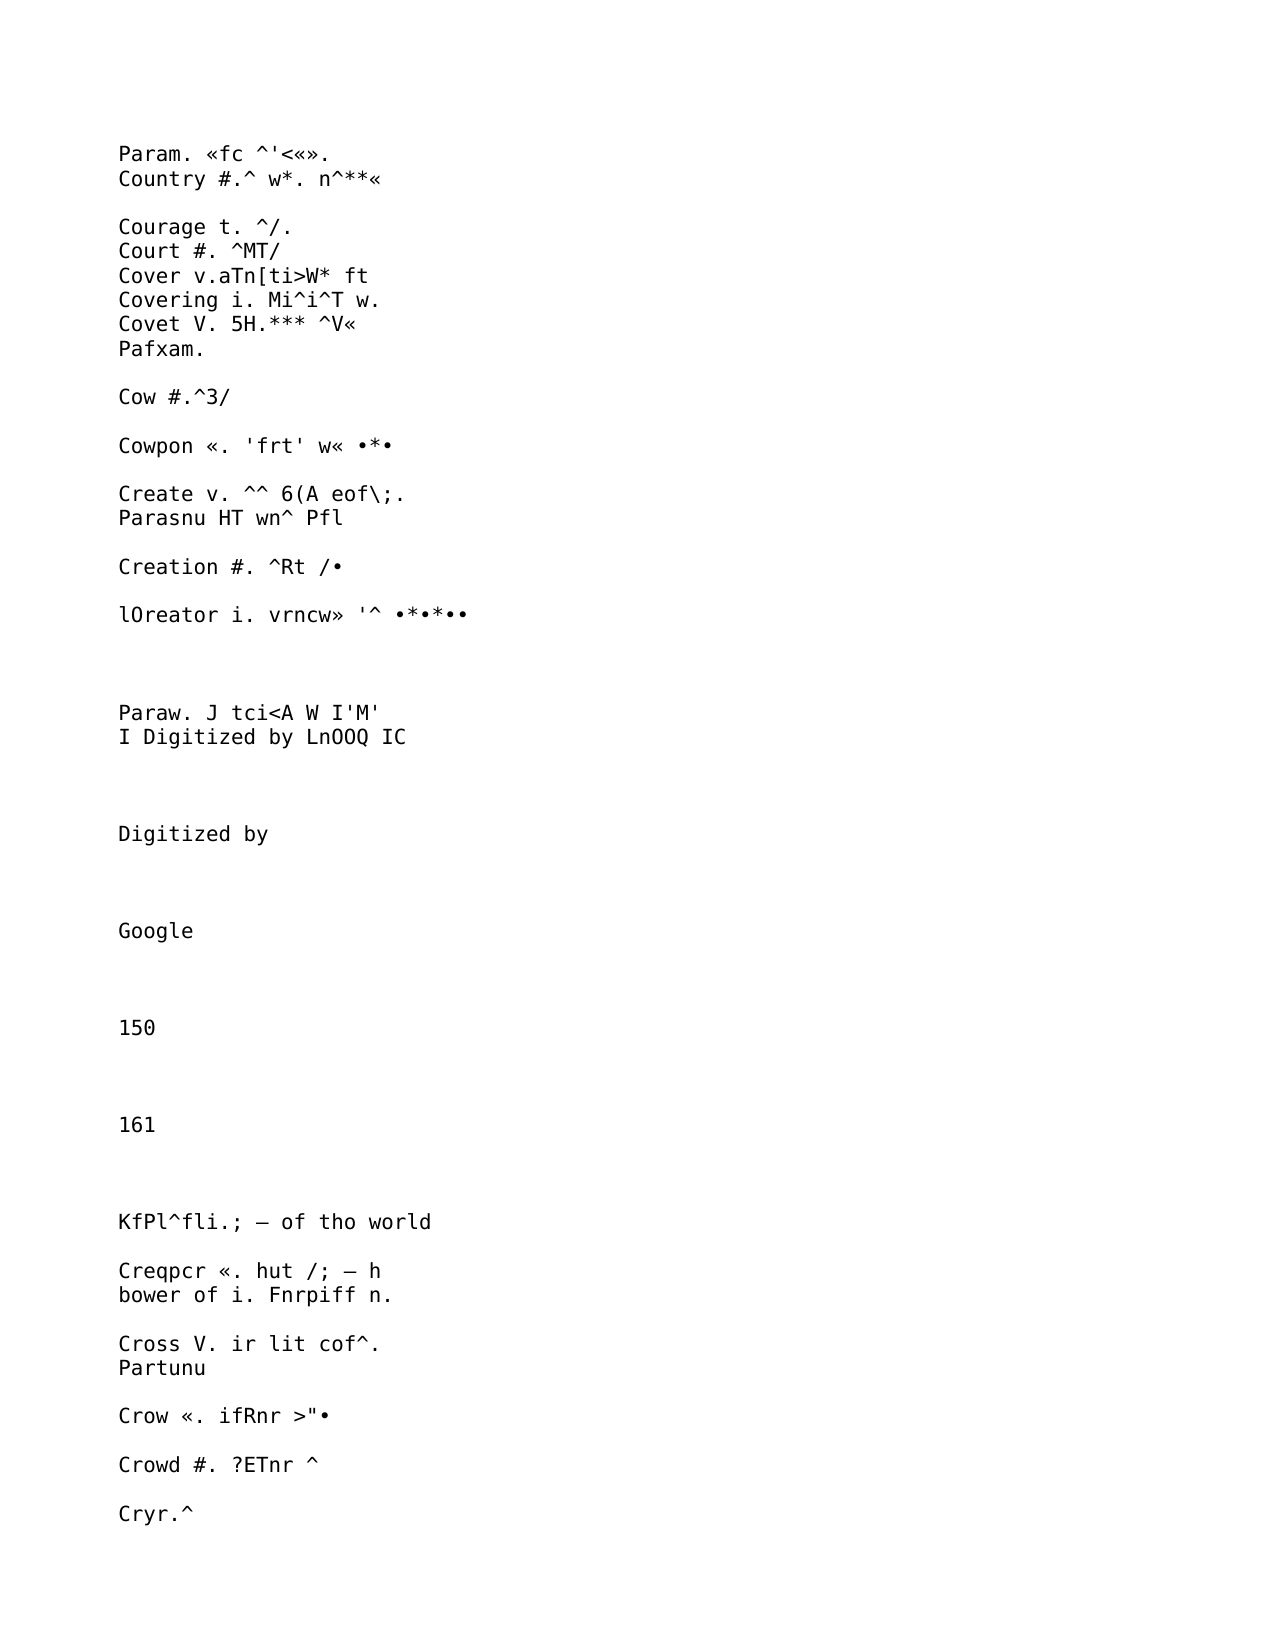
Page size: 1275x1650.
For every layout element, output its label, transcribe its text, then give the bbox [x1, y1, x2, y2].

text KfPl^fli.; — of tho world [118, 1210, 1157, 1234]
text 150 [118, 1016, 1157, 1040]
text Covering i. Mi^i^T w. [118, 288, 1157, 312]
text Courage t. ^/. [118, 215, 1157, 239]
text Cross V. ir lit cof^. [118, 1332, 1157, 1356]
text Country #.^ w*. n^**« [118, 167, 1157, 191]
text 161 [118, 1113, 1157, 1137]
text lOreator i. vrncw» '^ •*•*•• [118, 603, 1157, 628]
text Cover v.aTn[ti>W* ft [118, 264, 1157, 288]
text Covet V. 5H.*** ^V« [118, 312, 1157, 337]
text Google [118, 919, 1157, 943]
text Digitized by [118, 822, 1157, 846]
text Creqpcr «. hut /; — h [118, 1259, 1157, 1283]
text Parasnu HT wn^ Pfl [118, 506, 1157, 531]
text Cryr.^ [118, 1502, 1157, 1526]
text Pafxam. [118, 337, 1157, 361]
text Court #. ^MT/ [118, 239, 1157, 264]
text Cowpon «. 'frt' w« •*• [118, 434, 1157, 458]
text Crow «. ifRnr >"• [118, 1404, 1157, 1429]
text Create v. ^^ 6(A eof\;. [118, 482, 1157, 506]
text Param. «fc ^'<«». [118, 142, 1157, 167]
text I Digitized by LnOOQ IC [118, 725, 1157, 749]
text Partunu [118, 1356, 1157, 1380]
text bower of i. Fnrpiff n. [118, 1283, 1157, 1307]
text Creation #. ^Rt /• [118, 555, 1157, 579]
text Paraw. J tci<A W I'M' [118, 701, 1157, 725]
text Cow #.^3/ [118, 385, 1157, 409]
text Crowd #. ?ETnr ^ [118, 1453, 1157, 1477]
